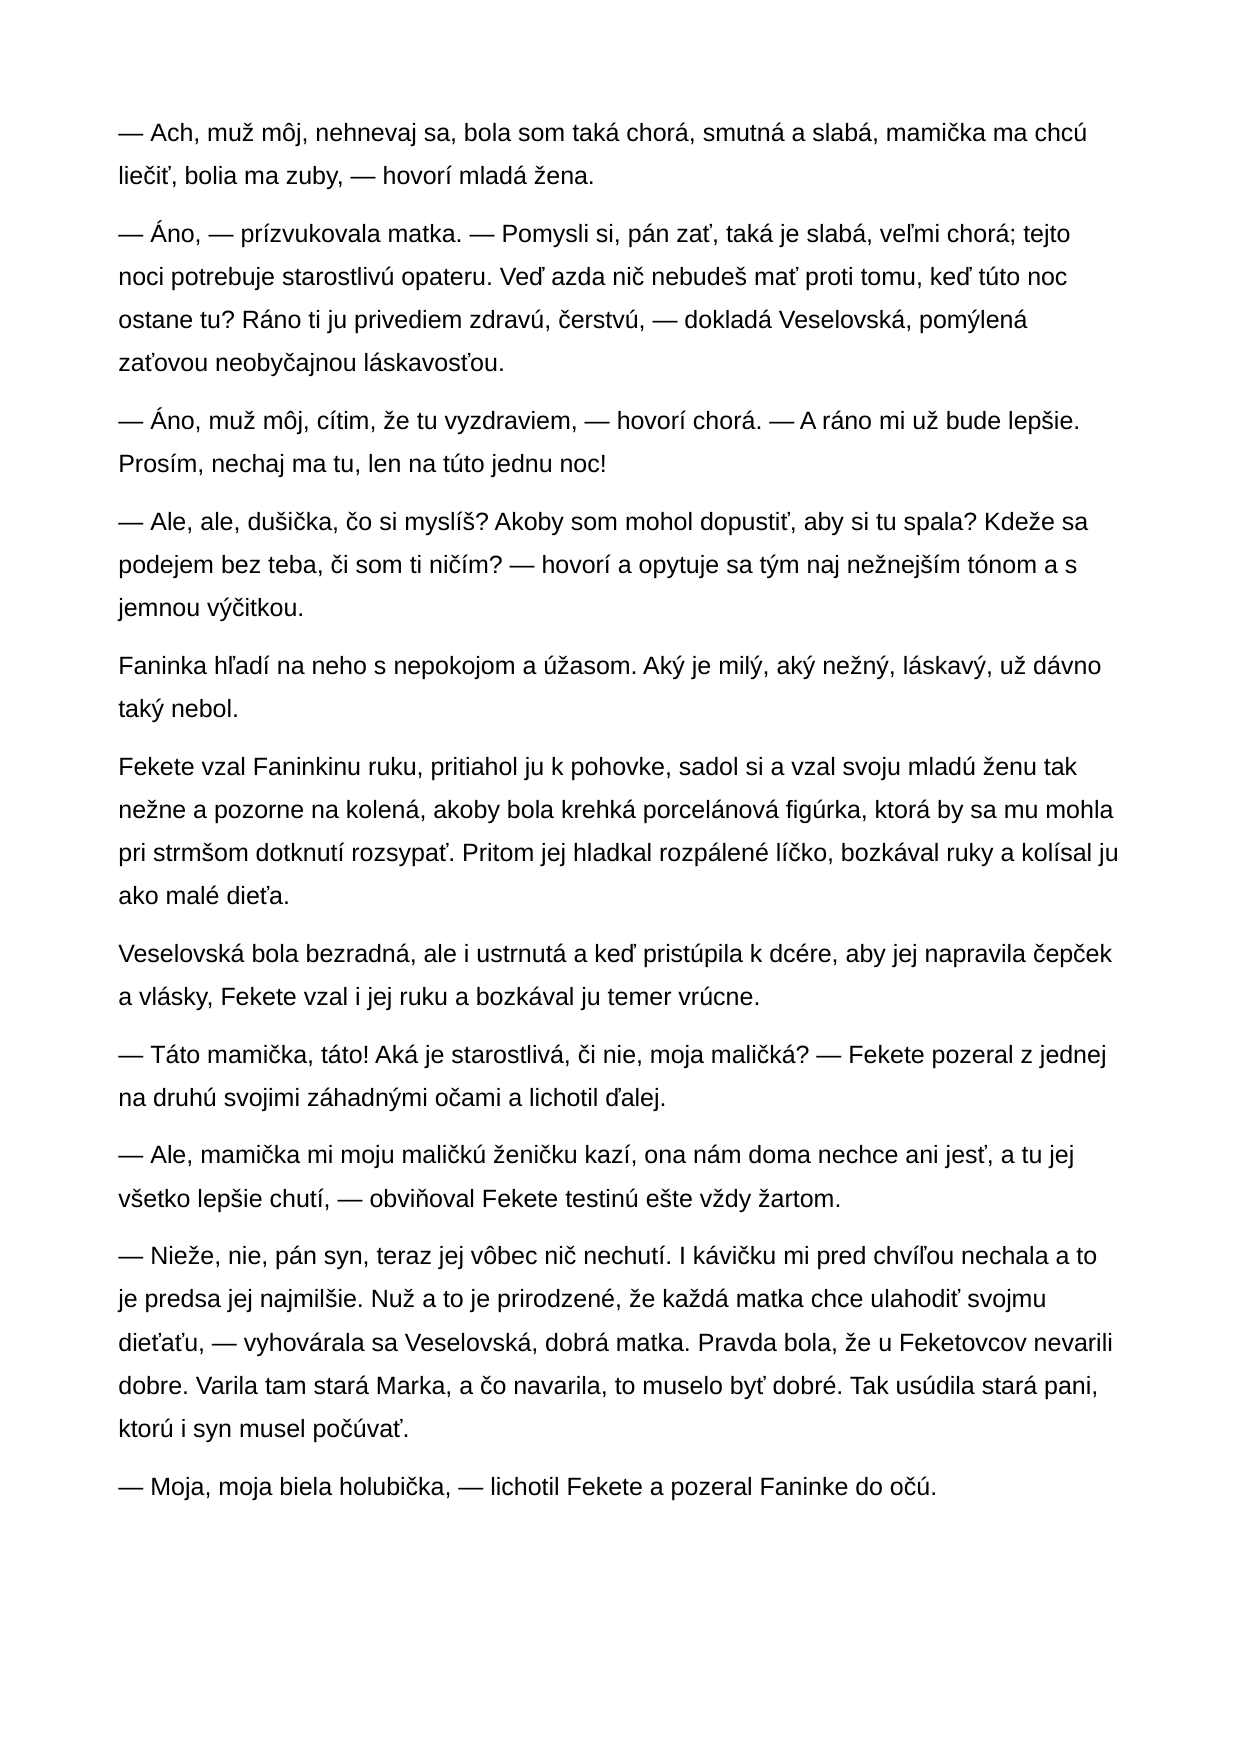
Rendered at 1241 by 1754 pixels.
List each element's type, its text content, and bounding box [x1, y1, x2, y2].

text — Táto mamička, táto! Aká je starostlivá, či nie, moja maličká? — Fekete pozeral z jednej na druhú svojimi záhadnými očami a lichotil ďalej. [118, 1039, 1122, 1111]
text — Áno, muž môj, cítim, že tu vyzdraviem, — hovorí chorá. — A ráno mi už bude lepšie. Prosím, nechaj ma tu, len na túto jednu noc! [118, 406, 1122, 478]
text — Ale, ale, dušička, čo si myslíš? Akoby som mohol dopustiť, aby si tu spala? Kdeže sa podejem bez teba, či som ti ničím? — hovorí a opytuje sa tým naj nežnejším tónom a s jemnou výčitkou. [118, 507, 1122, 622]
text — Áno, — prízvukovala matka. — Pomysli si, pán zať, taká je slabá, veľmi chorá; tejto noci potrebuje starostlivú opateru. Veď azda nič nebudeš mať proti tomu, keď túto noc ostane tu? Ráno ti ju privediem zdravú, čerstvú, — dokladá Veselovská, pomýlená zaťovou neobyčajnou láskavosťou. [118, 219, 1122, 377]
text — Nieže, nie, pán syn, teraz jej vôbec nič nechutí. I kávičku mi pred chvíľou nechala a to je predsa jej najmilšie. Nuž a to je prirodzené, že každá matka chce ulahodiť svojmu dieťaťu, — vyhovárala sa Veselovská, dobrá matka. Pravda bola, že u Feketovcov nevarili dobre. Varila tam stará Marka, a čo navarila, to muselo byť dobré. Tak usúdila stará pani, ktorú i syn musel počúvať. [118, 1241, 1122, 1442]
text — Ale, mamička mi moju maličkú ženičku kazí, ona nám doma nechce ani jesť, a tu jej všetko lepšie chutí, — obviňoval Fekete testinú ešte vždy žartom. [118, 1140, 1122, 1212]
text Fekete vzal Faninkinu ruku, pritiahol ju k pohovke, sadol si a vzal svoju mladú ženu tak nežne a pozorne na kolená, akoby bola krehká porcelánová figúrka, ktorá by sa mu mohla pri strmšom dotknutí rozsypať. Pritom jej hladkal rozpálené líčko, bozkával ruky a kolísal ju ako malé dieťa. [118, 752, 1122, 910]
text — Ach, muž môj, nehnevaj sa, bola som taká chorá, smutná a slabá, mamička ma chcú liečiť, bolia ma zuby, — hovorí mladá žena. [118, 118, 1122, 190]
text — Moja, moja biela holubička, — lichotil Fekete a pozeral Faninke do očú. [118, 1471, 1122, 1500]
text Faninka hľadí na neho s nepokojom a úžasom. Aký je milý, aký nežný, láskavý, už dávno taký nebol. [118, 651, 1122, 723]
text Veselovská bola bezradná, ale i ustrnutá a keď pristúpila k dcére, aby jej napravila čepček a vlásky, Fekete vzal i jej ruku a bozkával ju temer vrúcne. [118, 939, 1122, 1011]
